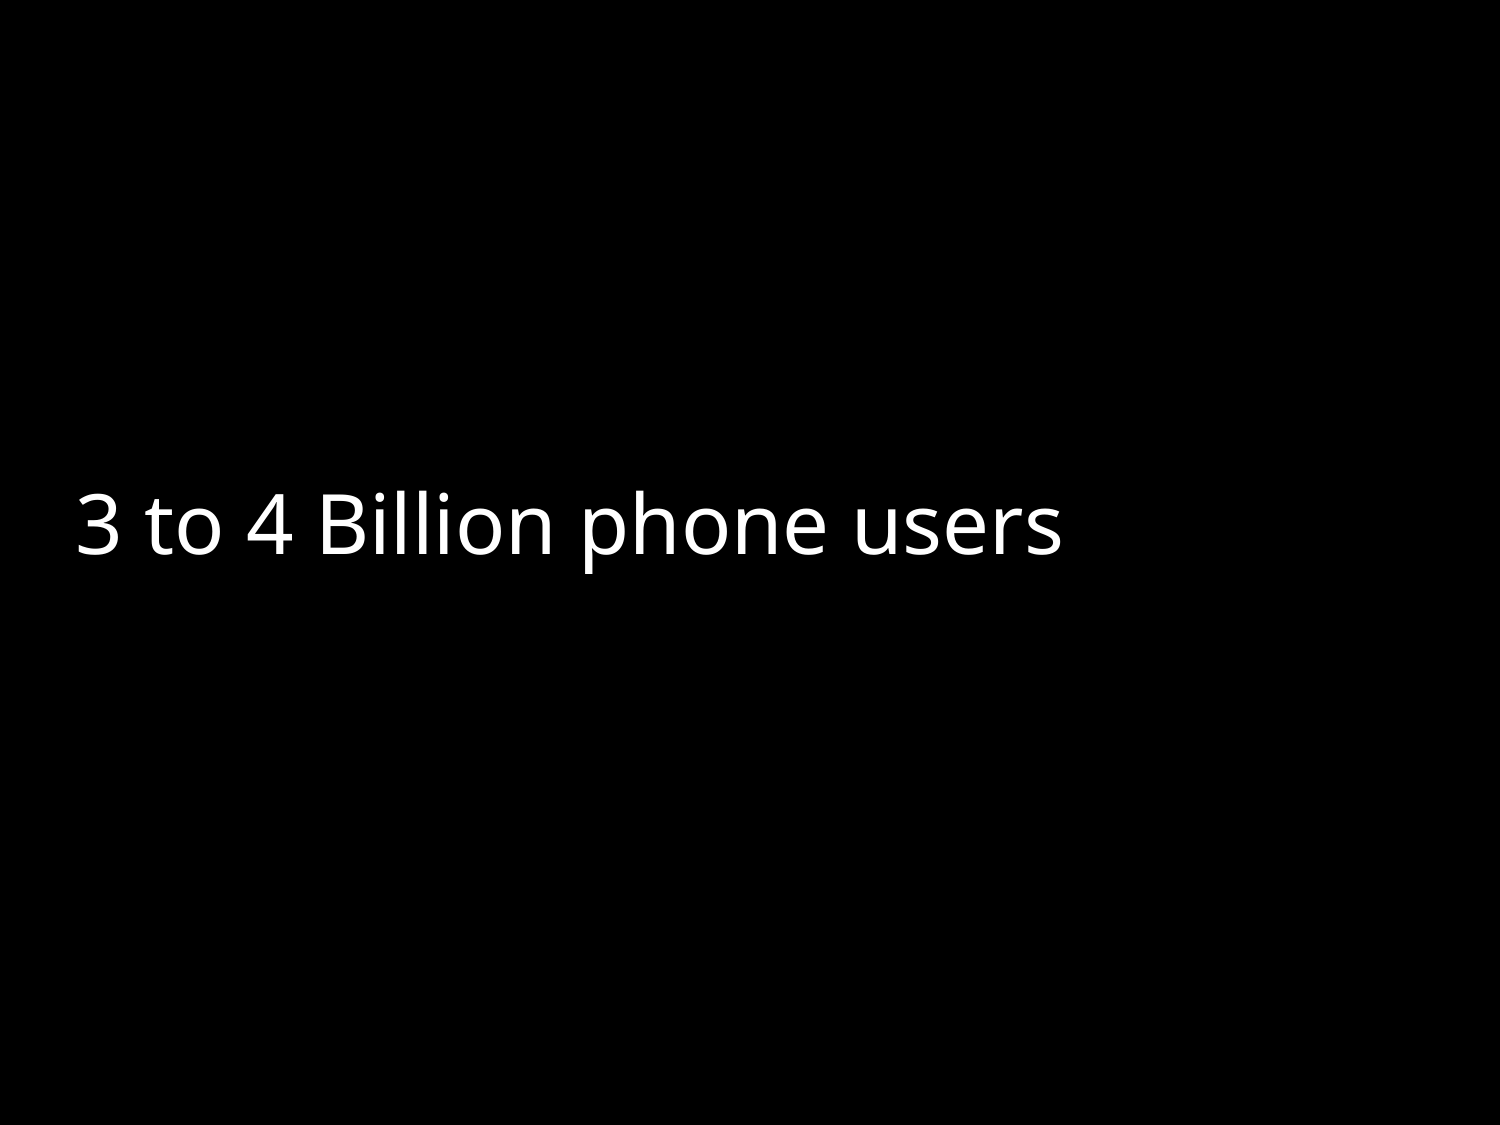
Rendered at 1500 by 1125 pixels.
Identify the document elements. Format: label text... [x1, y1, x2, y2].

title 3 to 4 Billion phone users [75, 428, 1414, 616]
